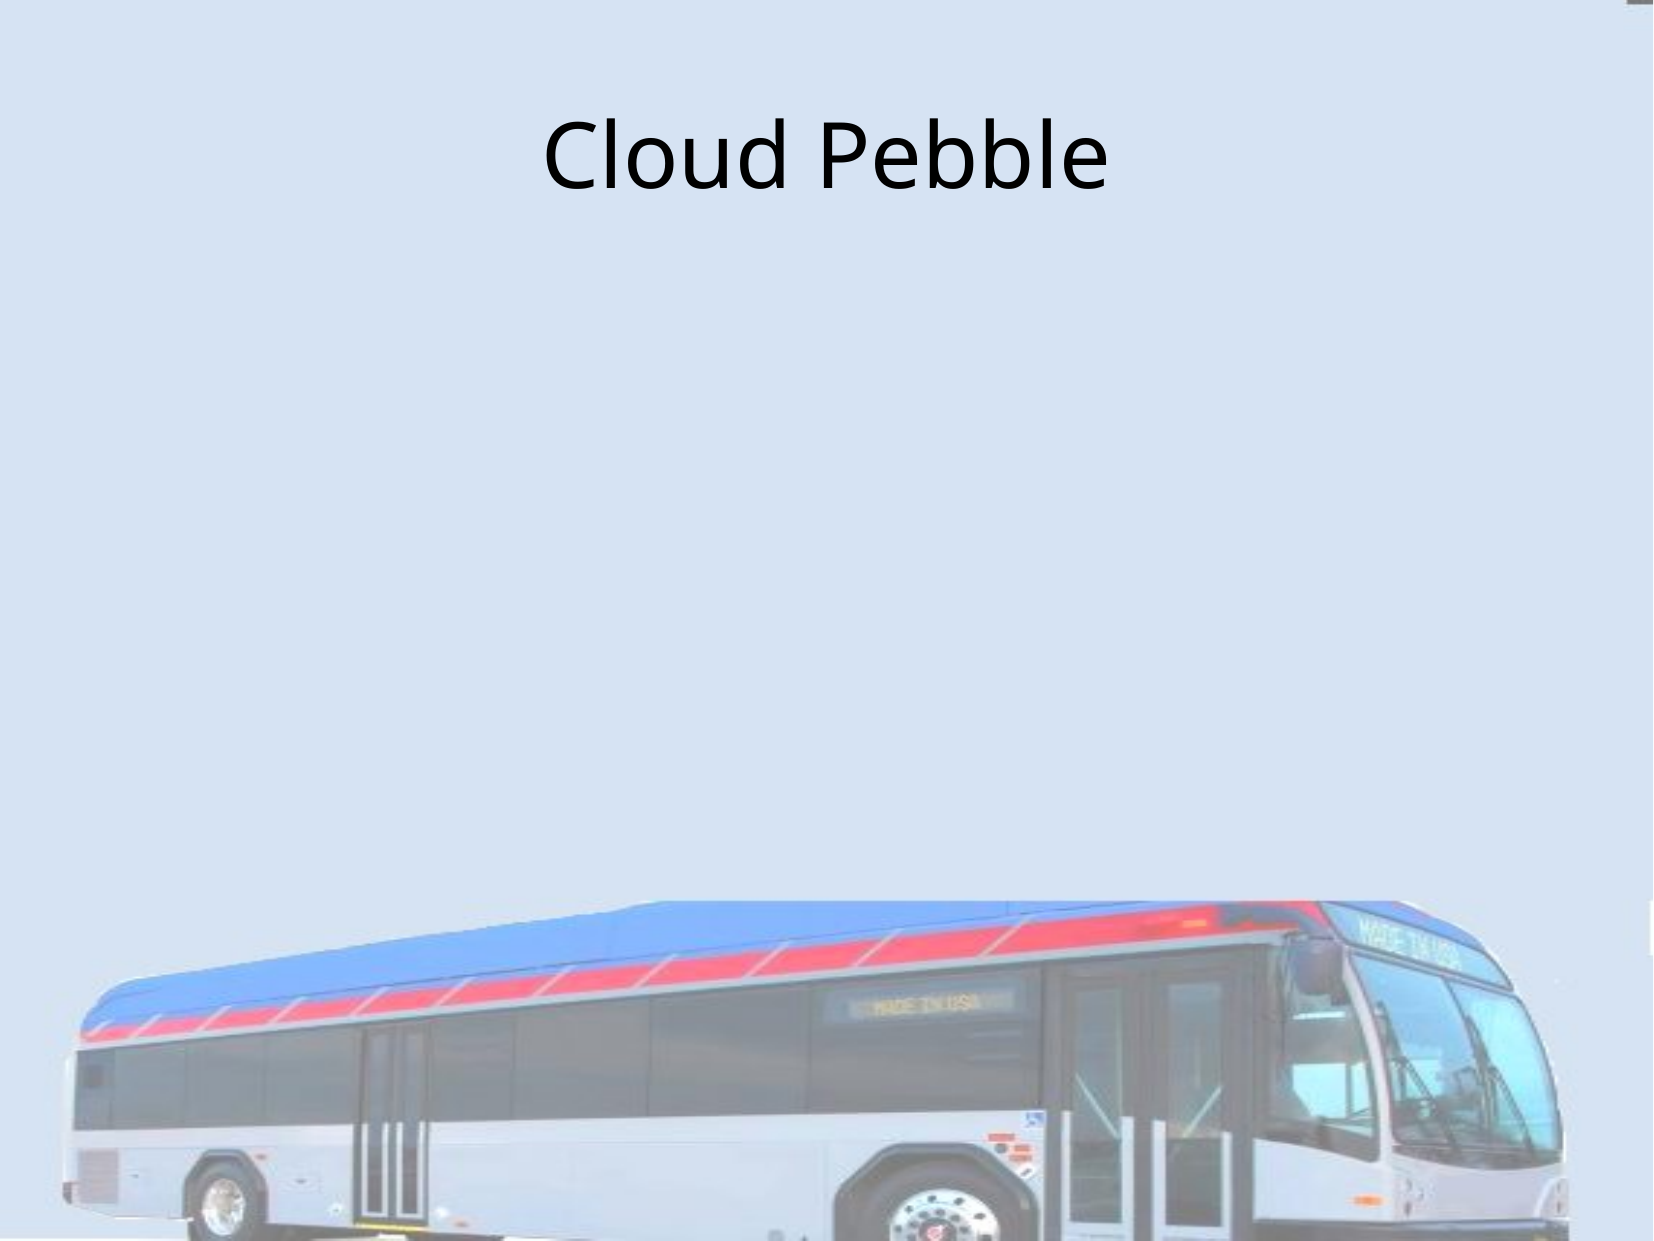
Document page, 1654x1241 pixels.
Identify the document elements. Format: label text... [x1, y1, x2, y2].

title Cloud Pebble [82, 49, 1571, 257]
picture [0, 0, 1654, 1241]
